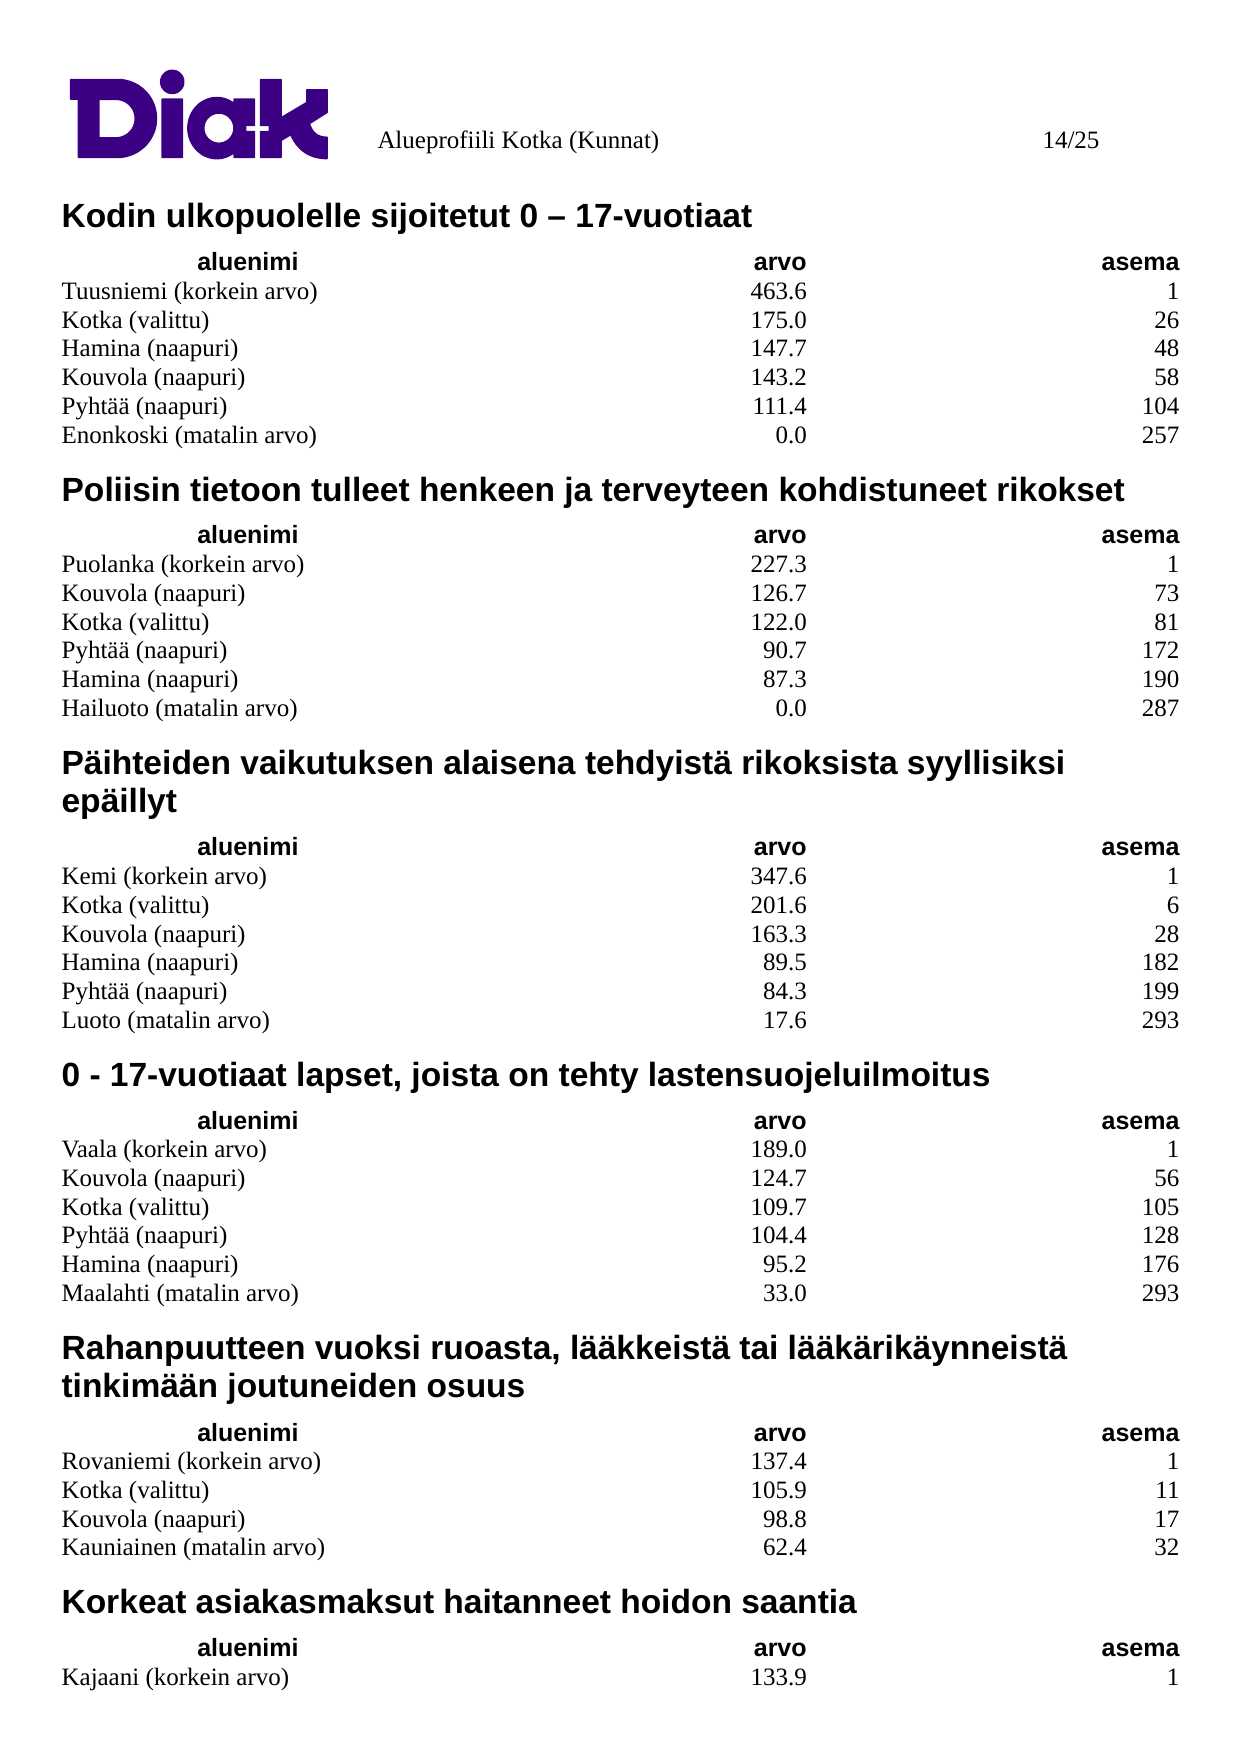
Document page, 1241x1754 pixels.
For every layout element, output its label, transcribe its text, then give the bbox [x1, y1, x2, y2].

table_header aluenimi [61, 1633, 434, 1662]
table_cell 28 [806, 919, 1179, 947]
table_cell 95.2 [434, 1249, 806, 1278]
table_cell Kouvola (naapuri) [61, 578, 434, 607]
table_cell 182 [806, 948, 1179, 976]
table_cell 62.4 [434, 1533, 806, 1561]
table_cell 347.6 [434, 861, 806, 890]
table_header arvo [434, 521, 806, 549]
table_cell Vaala (korkein arvo) [61, 1134, 434, 1163]
table_cell 73 [806, 578, 1179, 607]
table_cell 17 [806, 1504, 1179, 1532]
table_header aluenimi [61, 1418, 434, 1446]
table_cell 105.9 [434, 1475, 806, 1504]
table_cell Kajaani (korkein arvo) [61, 1662, 434, 1691]
table_cell Hamina (naapuri) [61, 664, 434, 693]
table_cell Pyhtää (naapuri) [61, 1221, 434, 1249]
table_cell 1 [806, 861, 1179, 890]
table_cell Kotka (valittu) [61, 607, 434, 636]
subtitle Päihteiden vaikutuksen alaisena tehdyistä rikoksista syyllisiksi epäillyt [61, 743, 1179, 820]
table_cell 227.3 [434, 549, 806, 578]
table_cell 87.3 [434, 664, 806, 693]
table_cell 32 [806, 1533, 1179, 1561]
table_header arvo [434, 1633, 806, 1662]
table_cell 58 [806, 362, 1179, 391]
table_cell Enonkoski (matalin arvo) [61, 420, 434, 448]
table_cell Hamina (naapuri) [61, 948, 434, 976]
table_cell 143.2 [434, 362, 806, 391]
table_cell 163.3 [434, 919, 806, 947]
table_cell 293 [806, 1278, 1179, 1307]
table_cell 287 [806, 693, 1179, 722]
table_header aluenimi [61, 247, 434, 276]
table_cell 56 [806, 1163, 1179, 1192]
table_cell 199 [806, 976, 1179, 1005]
table_cell Kemi (korkein arvo) [61, 861, 434, 890]
table_cell Kotka (valittu) [61, 890, 434, 919]
table_cell Luoto (matalin arvo) [61, 1005, 434, 1034]
subtitle Korkeat asiakasmaksut haitanneet hoidon saantia [61, 1582, 1179, 1621]
table_cell Tuusniemi (korkein arvo) [61, 276, 434, 305]
table_cell 190 [806, 664, 1179, 693]
table_cell Kouvola (naapuri) [61, 1163, 434, 1192]
table_cell 257 [806, 420, 1179, 448]
table_cell 1 [806, 1662, 1179, 1691]
table_cell 463.6 [434, 276, 806, 305]
table_cell 104 [806, 391, 1179, 420]
table_cell 81 [806, 607, 1179, 636]
subtitle Poliisin tietoon tulleet henkeen ja terveyteen kohdistuneet rikokset [61, 469, 1179, 508]
table_header aluenimi [61, 1106, 434, 1134]
table_header arvo [434, 833, 806, 861]
table_cell 0.0 [434, 420, 806, 448]
table_cell 105 [806, 1192, 1179, 1221]
table_header asema [806, 247, 1179, 276]
table_cell Pyhtää (naapuri) [61, 976, 434, 1005]
table_cell Kouvola (naapuri) [61, 919, 434, 947]
table_header arvo [434, 247, 806, 276]
table_header asema [806, 1633, 1179, 1662]
table_cell 1 [806, 1446, 1179, 1475]
table_cell Kauniainen (matalin arvo) [61, 1533, 434, 1561]
subtitle Rahanpuutteen vuoksi ruoasta, lääkkeistä tai lääkärikäynneistä tinkimään joutuneiden osuus [61, 1328, 1179, 1405]
table_cell 111.4 [434, 391, 806, 420]
table_cell 137.4 [434, 1446, 806, 1475]
table_cell 176 [806, 1249, 1179, 1278]
table_cell 1 [806, 276, 1179, 305]
table_cell Hailuoto (matalin arvo) [61, 693, 434, 722]
table_cell Puolanka (korkein arvo) [61, 549, 434, 578]
table_header arvo [434, 1418, 806, 1446]
table_cell 128 [806, 1221, 1179, 1249]
table_cell 133.9 [434, 1662, 806, 1691]
table_cell Hamina (naapuri) [61, 1249, 434, 1278]
table_header asema [806, 1418, 1179, 1446]
table_cell 104.4 [434, 1221, 806, 1249]
table_header aluenimi [61, 521, 434, 549]
table_cell 0.0 [434, 693, 806, 722]
table_cell 33.0 [434, 1278, 806, 1307]
table_cell 147.7 [434, 334, 806, 362]
table_cell 17.6 [434, 1005, 806, 1034]
table_cell 89.5 [434, 948, 806, 976]
table_cell 1 [806, 549, 1179, 578]
table_cell 26 [806, 305, 1179, 333]
table_cell 172 [806, 636, 1179, 664]
table_header asema [806, 521, 1179, 549]
table_header aluenimi [61, 833, 434, 861]
table_header arvo [434, 1106, 806, 1134]
table_cell 109.7 [434, 1192, 806, 1221]
table_cell Hamina (naapuri) [61, 334, 434, 362]
table_cell Kotka (valittu) [61, 305, 434, 333]
table_cell Rovaniemi (korkein arvo) [61, 1446, 434, 1475]
table_cell 1 [806, 1134, 1179, 1163]
table_cell 293 [806, 1005, 1179, 1034]
table_cell Kouvola (naapuri) [61, 362, 434, 391]
subtitle 0 - 17-vuotiaat lapset, joista on tehty lastensuojeluilmoitus [61, 1054, 1179, 1093]
table_cell 126.7 [434, 578, 806, 607]
table_cell 189.0 [434, 1134, 806, 1163]
table_cell 48 [806, 334, 1179, 362]
table_cell 175.0 [434, 305, 806, 333]
table_cell 201.6 [434, 890, 806, 919]
table_cell Kotka (valittu) [61, 1192, 434, 1221]
table_cell Kotka (valittu) [61, 1475, 434, 1504]
table_cell 98.8 [434, 1504, 806, 1532]
table_cell 11 [806, 1475, 1179, 1504]
table_cell Pyhtää (naapuri) [61, 636, 434, 664]
table_cell 90.7 [434, 636, 806, 664]
table_cell Pyhtää (naapuri) [61, 391, 434, 420]
table_header asema [806, 1106, 1179, 1134]
table_cell Kouvola (naapuri) [61, 1504, 434, 1532]
table_header asema [806, 833, 1179, 861]
table_cell 84.3 [434, 976, 806, 1005]
table_cell 122.0 [434, 607, 806, 636]
table_cell 124.7 [434, 1163, 806, 1192]
subtitle Kodin ulkopuolelle sijoitetut 0 – 17-vuotiaat [61, 196, 1179, 235]
table_cell Maalahti (matalin arvo) [61, 1278, 434, 1307]
table_cell 6 [806, 890, 1179, 919]
